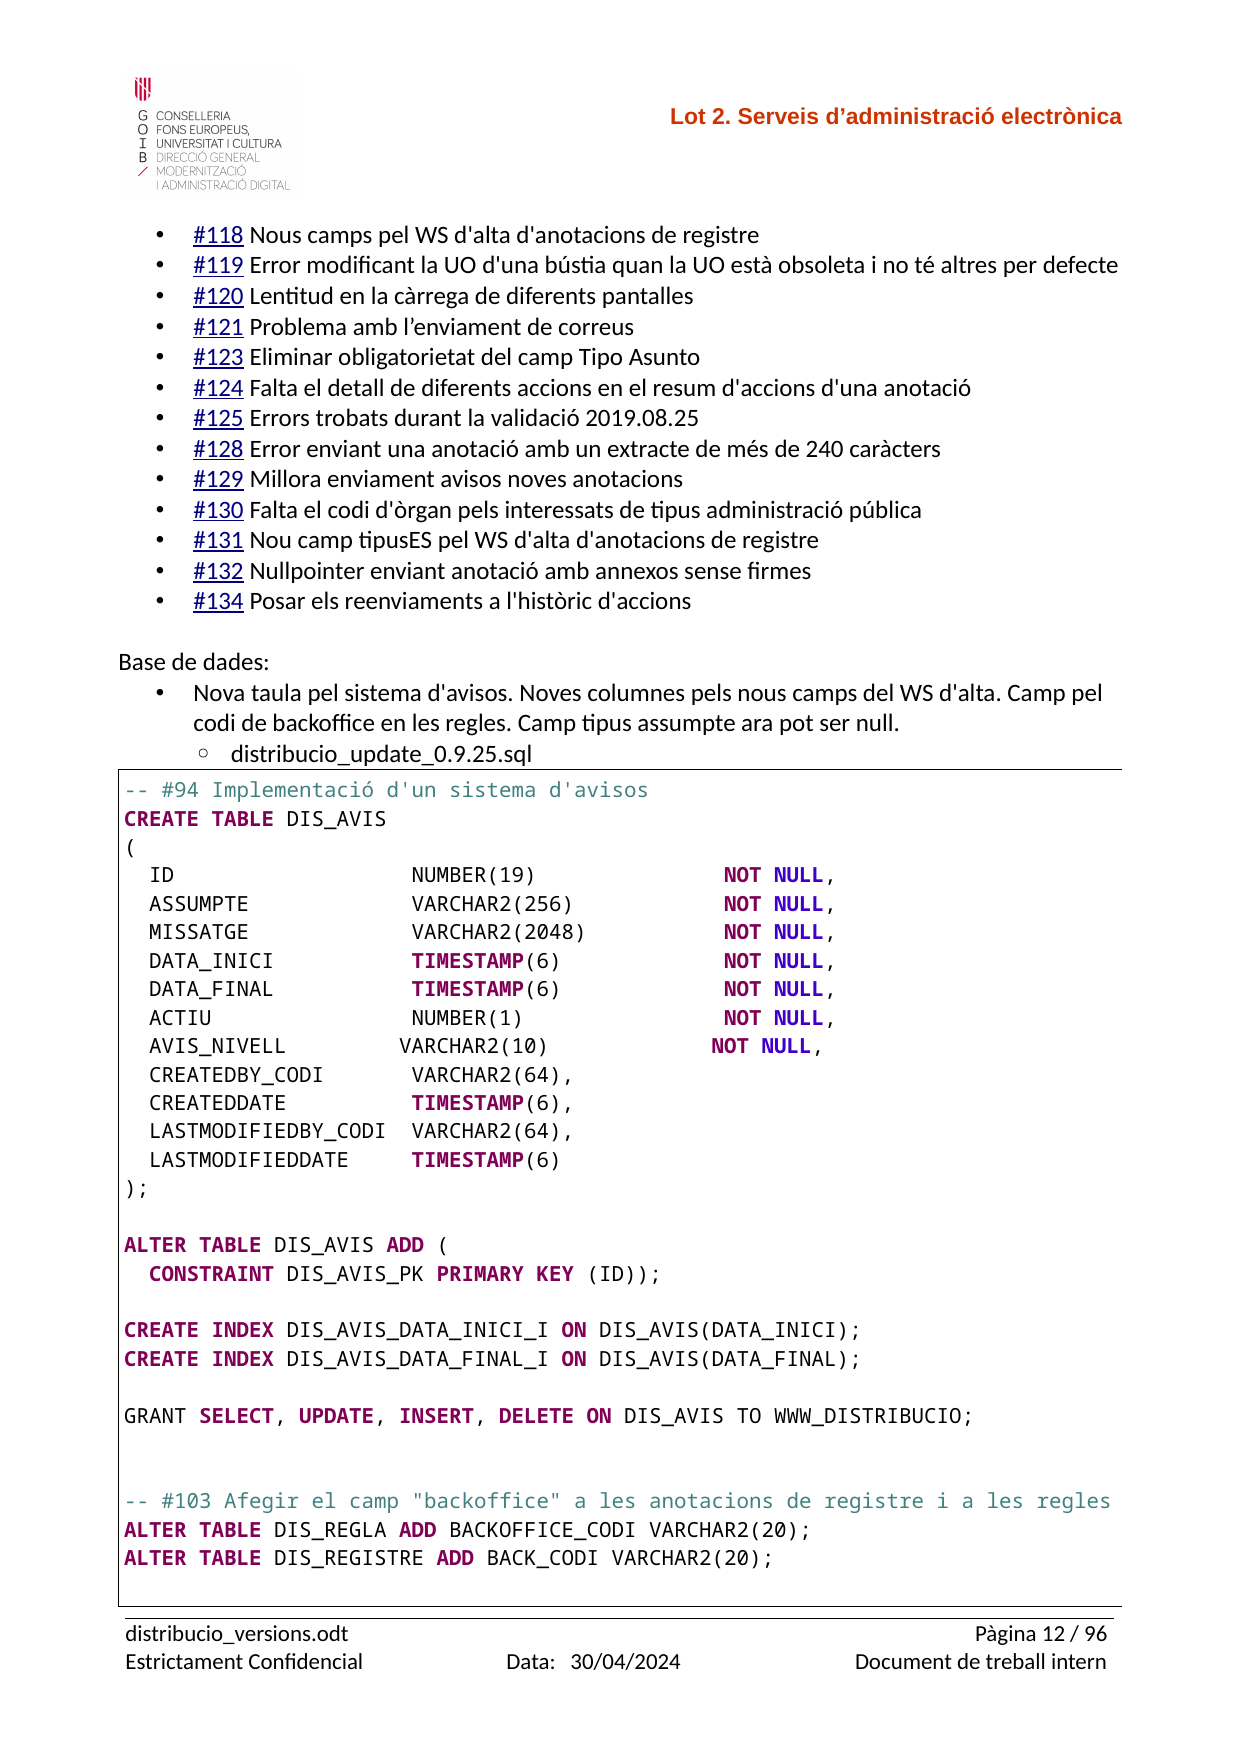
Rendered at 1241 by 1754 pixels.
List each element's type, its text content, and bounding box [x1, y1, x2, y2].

picture [126, 70, 299, 197]
list #131 Nou camp tipusES pel WS d'alta d'anotacions de registre [156, 524, 1122, 555]
list #125 Errors trobats durant la validació 2019.08.25 [156, 402, 1122, 433]
list #129 Millora enviament avisos noves anotacions [156, 463, 1122, 494]
list #132 Nullpointer enviant anotació amb annexos sense firmes [156, 555, 1122, 585]
list #120 Lentitud en la càrrega de diferents pantalles [156, 280, 1122, 311]
list #123 Eliminar obligatorietat del camp Tipo Asunto [156, 341, 1122, 372]
list #118 Nous camps pel WS d'alta d'anotacions de registre [156, 219, 1122, 250]
list #130 Falta el codi d'òrgan pels interessats de tipus administració pública [156, 494, 1122, 524]
table_header -- #94 Implementació d'un sistema d'avisos CREATE TABLE DIS_AVIS ( ID NUMBER(19) NOT NULL, ASSUMPTE VARCHAR2(256) NOT NULL, MISSATGE VARCHAR2(2048) NOT NULL, DATA_INICI TIMESTAMP(6) NOT NULL, DATA_FINAL TIMESTAMP(6) NOT NULL, ACTIU NUMBER(1) NOT NULL, AVIS_NIVELL VARCHAR2(10) NOT NULL, CREATEDBY_CODI VARCHAR2(64), CREATEDDATE TIMESTAMP(6), LASTMODIFIEDBY_CODI VARCHAR2(64), LASTMODIFIEDDATE TIMESTAMP(6) ); ALTER TABLE DIS_AVIS ADD ( CONSTRAINT DIS_AVIS_PK PRIMARY KEY (ID)); CREATE INDEX DIS_AVIS_DATA_INICI_I ON DIS_AVIS(DATA_INICI); CREATE INDEX DIS_AVIS_DATA_FINAL_I ON DIS_AVIS(DATA_FINAL); GRANT SELECT, UPDATE, INSERT, DELETE ON DIS_AVIS TO WWW_DISTRIBUCIO; -- #103 Afegir el camp "backoffice" a les anotacions de registre i a les regles ALTER TABLE DIS_REGLA ADD BACKOFFICE_CODI VARCHAR2(20); ALTER TABLE DIS_REGISTRE ADD BACK_CODI VARCHAR2(20); [119, 770, 1122, 1606]
list #121 Problema amb l’enviament de correus [156, 311, 1122, 341]
list #128 Error enviant una anotació amb un extracte de més de 240 caràcters [156, 433, 1122, 463]
list distribucio_update_0.9.25.sql [193, 738, 1122, 768]
list Nova taula pel sistema d'avisos. Noves columnes pels nous camps del WS d'alta. Camp pel codi de backoffice en les regles. Camp tipus assumpte ara pot ser null. [156, 677, 1122, 738]
list #119 Error modificant la UO d'una bústia quan la UO està obsoleta i no té altres per defecte [156, 250, 1122, 280]
list #134 Posar els reenviaments a l'històric d'accions [156, 585, 1122, 616]
text Base de dades: [118, 646, 1122, 677]
list #124 Falta el detall de diferents accions en el resum d'accions d'una anotació [156, 372, 1122, 402]
